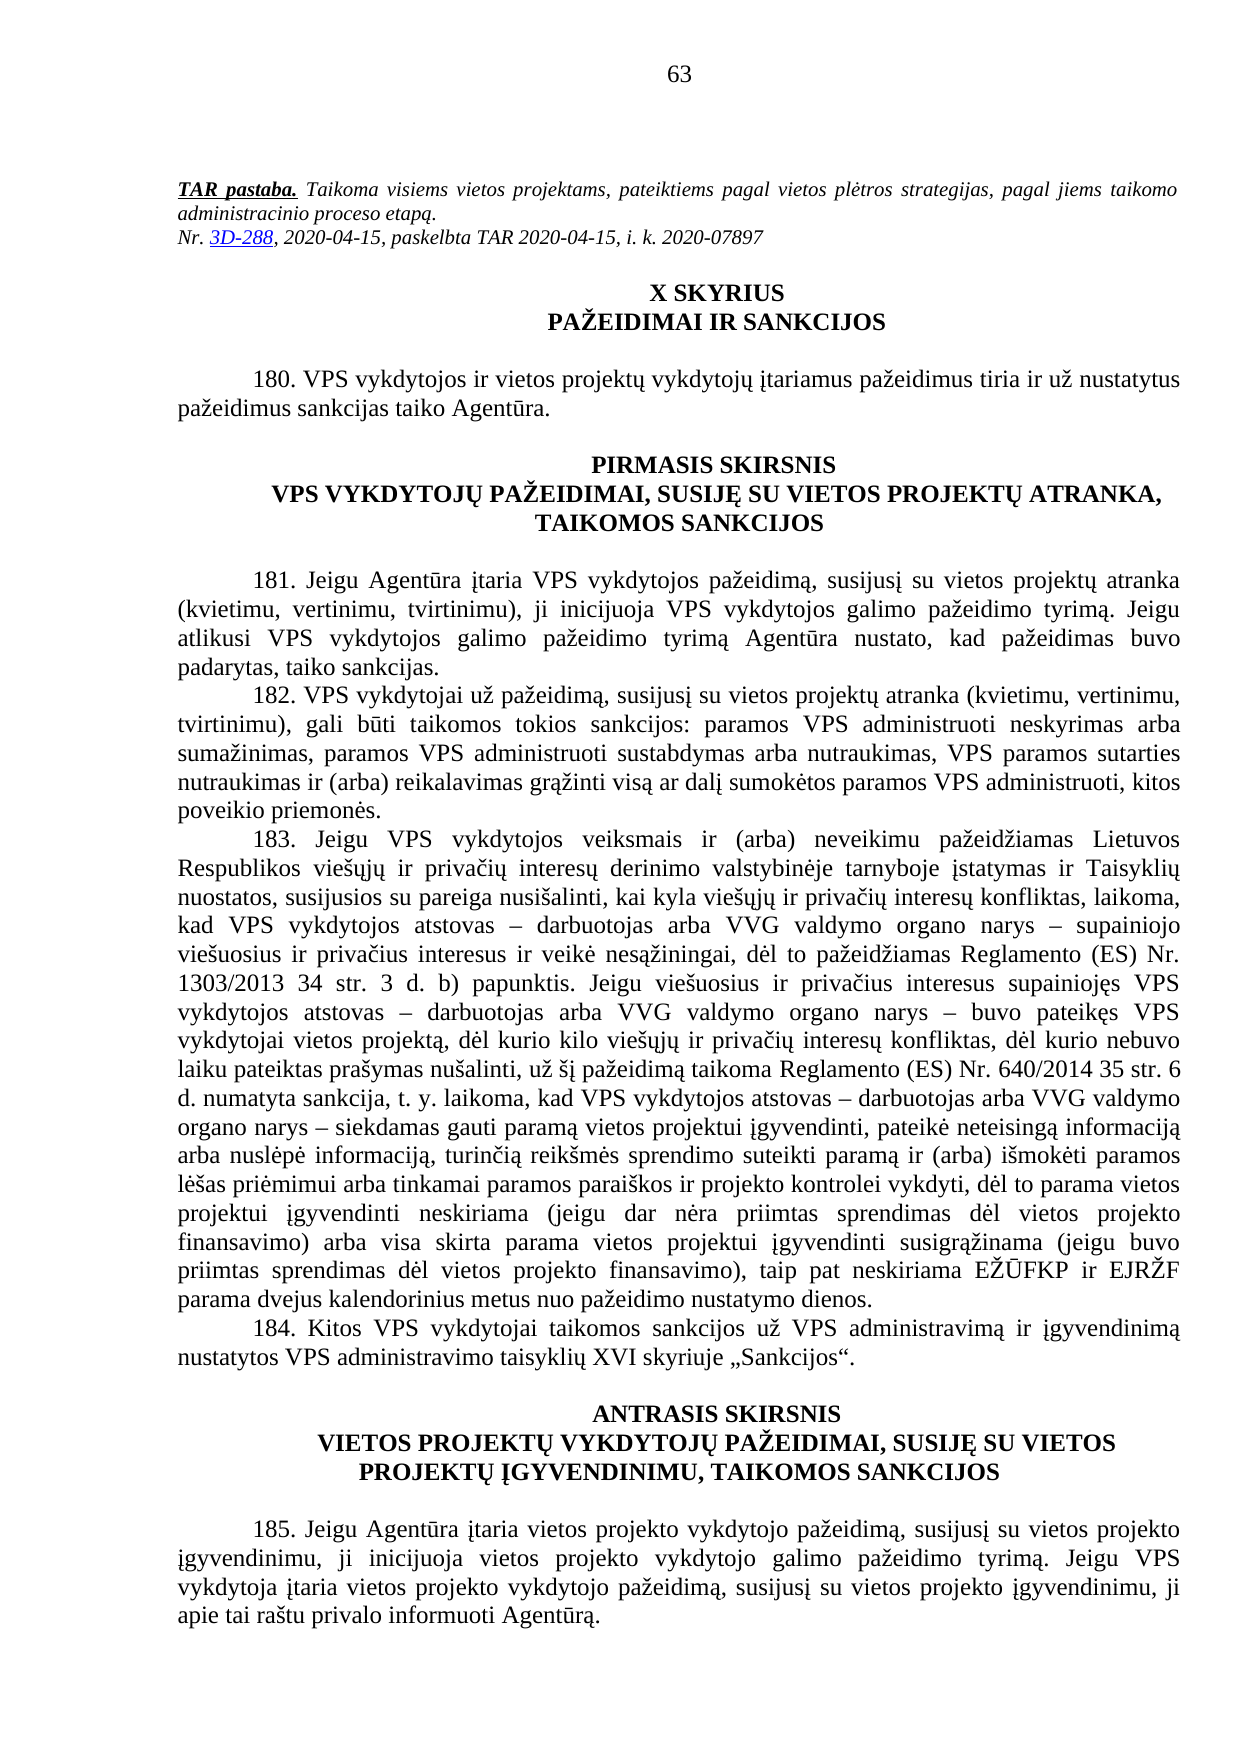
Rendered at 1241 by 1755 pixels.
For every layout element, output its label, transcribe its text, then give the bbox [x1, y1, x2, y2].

text Nr. 3D-288, 2020-04-15, paskelbta TAR 2020-04-15, i. k. 2020-07897 [177, 225, 1181, 249]
text 183. Jeigu VPS vykdytojos veiksmais ir (arba) neveikimu pažeidžiamas Lietuvos Respublikos viešųjų ir privačių interesų derinimo valstybinėje tarnyboje įstatymas ir Taisyklių nuostatos, susijusios su pareiga nusišalinti, kai kyla viešųjų ir privačių interesų konfliktas, laikoma, kad VPS vykdytojos atstovas – darbuotojas arba VVG valdymo organo narys – supainiojo viešuosius ir privačius interesus ir veikė nesąžiningai, dėl to pažeidžiamas Reglamento (ES) Nr. 1303/2013 34 str. 3 d. b) papunktis. Jeigu viešuosius ir privačius interesus supainiojęs VPS vykdytojos atstovas – darbuotojas arba VVG valdymo organo narys – buvo pateikęs VPS vykdytojai vietos projektą, dėl kurio kilo viešųjų ir privačių interesų konfliktas, dėl kurio nebuvo laiku pateiktas prašymas nušalinti, už šį pažeidimą taikoma Reglamento (ES) Nr. 640/2014 35 str. 6 d. numatyta sankcija, t. y. laikoma, kad VPS vykdytojos atstovas – darbuotojas arba VVG valdymo organo narys – siekdamas gauti paramą vietos projektui įgyvendinti, pateikė neteisingą informaciją arba nuslėpė informaciją, turinčią reikšmės sprendimo suteikti paramą ir (arba) išmokėti paramos lėšas priėmimui arba tinkamai paramos paraiškos ir projekto kontrolei vykdyti, dėl to parama vietos projektui įgyvendinti neskiriama (jeigu dar nėra priimtas sprendimas dėl vietos projekto finansavimo) arba visa skirta parama vietos projektui įgyvendinti susigrąžinama (jeigu buvo priimtas sprendimas dėl vietos projekto finansavimo), taip pat neskiriama EŽŪFKP ir EJRŽF parama dvejus kalendorinius metus nuo pažeidimo nustatymo dienos. [177, 824, 1181, 1313]
text VPS VYKDYTOJŲ PAŽEIDIMAI, SUSIJĘ SU VIETOS PROJEKTŲ ATRANKA, TAIKOMOS SANKCIJOS [177, 479, 1181, 537]
text 185. Jeigu Agentūra įtaria vietos projekto vykdytojo pažeidimą, susijusį su vietos projekto įgyvendinimu, ji inicijuoja vietos projekto vykdytojo galimo pažeidimo tyrimą. Jeigu VPS vykdytoja įtaria vietos projekto vykdytojo pažeidimą, susijusį su vietos projekto įgyvendinimu, ji apie tai raštu privalo informuoti Agentūrą. [177, 1514, 1181, 1629]
text 181. Jeigu Agentūra įtaria VPS vykdytojos pažeidimą, susijusį su vietos projektų atranka (kvietimu, vertinimu, tvirtinimu), ji inicijuoja VPS vykdytojos galimo pažeidimo tyrimą. Jeigu atlikusi VPS vykdytojos galimo pažeidimo tyrimą Agentūra nustato, kad pažeidimas buvo padarytas, taiko sankcijas. [177, 566, 1181, 681]
text X SKYRIUS [177, 278, 1181, 307]
text VIETOS PROJEKTŲ VYKDYTOJŲ PAŽEIDIMAI, SUSIJĘ SU VIETOS PROJEKTŲ ĮGYVENDINIMU, TAIKOMOS SANKCIJOS [177, 1428, 1181, 1486]
text 180. VPS vykdytojos ir vietos projektų vykdytojų įtariamus pažeidimus tiria ir už nustatytus pažeidimus sankcijas taiko Agentūra. [177, 364, 1181, 422]
text PAŽEIDIMAI IR SANKCIJOS [177, 307, 1181, 336]
text TAR pastaba. Taikoma visiems vietos projektams, pateiktiems pagal vietos plėtros strategijas, pagal jiems taikomo administracinio proceso etapą. [177, 177, 1181, 225]
text ANTRASIS SKIRSNIS [177, 1399, 1181, 1428]
text 182. VPS vykdytojai už pažeidimą, susijusį su vietos projektų atranka (kvietimu, vertinimu, tvirtinimu), gali būti taikomos tokios sankcijos: paramos VPS administruoti neskyrimas arba sumažinimas, paramos VPS administruoti sustabdymas arba nutraukimas, VPS paramos sutarties nutraukimas ir (arba) reikalavimas grąžinti visą ar dalį sumokėtos paramos VPS administruoti, kitos poveikio priemonės. [177, 681, 1181, 824]
text 184. Kitos VPS vykdytojai taikomos sankcijos už VPS administravimą ir įgyvendinimą nustatytos VPS administravimo taisyklių XVI skyriuje „Sankcijos“. [177, 1313, 1181, 1371]
text PIRMASIS SKIRSNIS [177, 451, 1181, 479]
